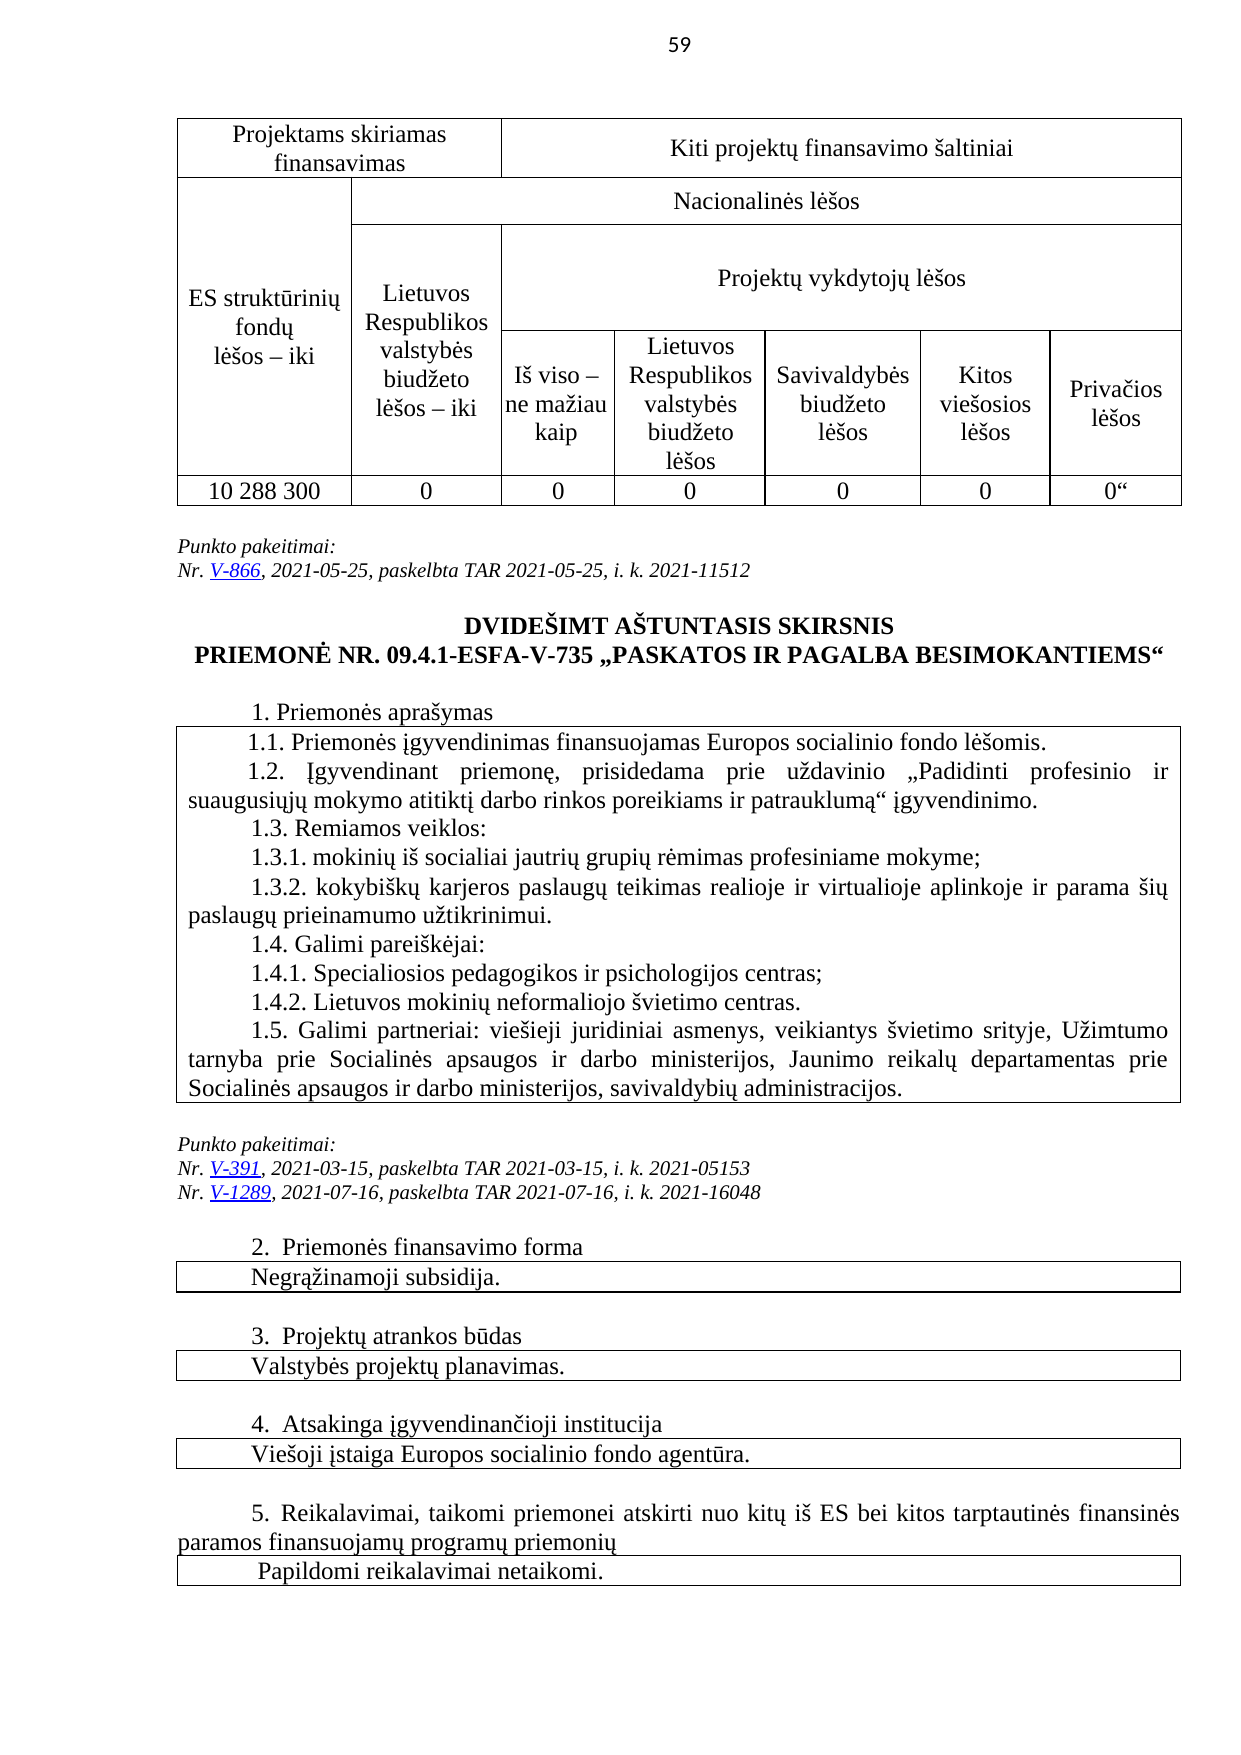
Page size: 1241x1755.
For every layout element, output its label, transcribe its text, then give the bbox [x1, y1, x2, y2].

table_cell 0“ [1051, 476, 1181, 505]
table_cell 0 [921, 476, 1049, 505]
table_header Projektams skiriamas finansavimas [178, 119, 501, 177]
table_cell Savivaldybės biudžeto lėšos [766, 331, 920, 475]
table_cell 0 [502, 476, 614, 505]
table_cell 0 [766, 476, 920, 505]
table_header Negrąžinamoji subsidija. [177, 1262, 1180, 1291]
text 5. Reikalavimai, taikomi priemonei atskirti nuo kitų iš ES bei kitos tarptautinės finansinės paramos finansuojamų programų priemonių [177, 1498, 1181, 1555]
table_cell Projektų vykdytojų lėšos [502, 225, 1181, 330]
text Nr. V-866, 2021-05-25, paskelbta TAR 2021-05-25, i. k. 2021-11512 [177, 558, 1181, 582]
table_cell Privačios lėšos [1051, 331, 1181, 475]
table_header Valstybės projektų planavimas. [177, 1351, 1180, 1380]
table_cell 10 288 300 [178, 476, 351, 505]
table_cell Nacionalinės lėšos [352, 178, 1181, 224]
text Punkto pakeitimai: [177, 534, 1181, 558]
text 1. Priemonės aprašymas [251, 697, 1181, 726]
text 2. Priemonės finansavimo forma [251, 1232, 1181, 1261]
table_header 1.1. Priemonės įgyvendinimas finansuojamas Europos socialinio fondo lėšomis. [177, 727, 1180, 756]
table_cell Kitos viešosios lėšos [921, 331, 1049, 475]
text PRIEMONĖ NR. 09.4.1-ESFA-V-735 „PASKATOS IR PAGALBA BESIMOKANTIEMS“ [177, 640, 1181, 669]
table_cell 1.2. Įgyvendinant priemonę, prisidedama prie uždavinio „Padidinti profesinio ir suaugusiųjų mokymo atitiktį darbo rinkos poreikiams ir patrauklumą“ įgyvendinimo. [177, 756, 1180, 813]
text 3. Projektų atrankos būdas [251, 1321, 1181, 1350]
table_header Kiti projektų finansavimo šaltiniai [502, 119, 1181, 177]
table_cell 0 [352, 476, 501, 505]
text Nr. V-391, 2021-03-15, paskelbta TAR 2021-03-15, i. k. 2021-05153 [177, 1156, 1181, 1179]
table_cell 1.3. Remiamos veiklos: 1.3.1. mokinių iš socialiai jautrių grupių rėmimas profesiniame mokyme; 1.3.2. kokybiškų karjeros paslaugų teikimas realioje ir virtualioje aplinkoje ir parama šių paslaugų prieinamumo užtikrinimui. [177, 814, 1180, 929]
text DVIDEŠIMT AŠTUNTASIS SKIRSNIS [177, 611, 1181, 640]
table_header Papildomi reikalavimai netaikomi. [178, 1556, 1180, 1585]
table_cell ES struktūrinių fondų lėšos – iki [178, 178, 351, 475]
text Nr. V-1289, 2021-07-16, paskelbta TAR 2021-07-16, i. k. 2021-16048 [177, 1179, 1181, 1204]
table_header Viešoji įstaiga Europos socialinio fondo agentūra. [177, 1439, 1180, 1468]
text Punkto pakeitimai: [177, 1131, 1181, 1156]
text 4. Atsakinga įgyvendinančioji institucija [251, 1409, 1181, 1438]
table_cell Lietuvos Respublikos valstybės biudžeto lėšos [615, 331, 764, 475]
table_cell 1.5. Galimi partneriai: viešieji juridiniai asmenys, veikiantys švietimo srityje, Užimtumo tarnyba prie Socialinės apsaugos ir darbo ministerijos, Jaunimo reikalų departamentas prie Socialinės apsaugos ir darbo ministerijos, savivaldybių administracijos. [177, 1015, 1180, 1102]
table_cell Iš viso – ne mažiau kaip [502, 331, 614, 475]
table_cell 0 [615, 476, 764, 505]
table_cell Lietuvos Respublikos valstybės biudžeto lėšos – iki [352, 225, 501, 475]
table_cell 1.4. Galimi pareiškėjai: 1.4.1. Specialiosios pedagogikos ir psichologijos centras; 1.4.2. Lietuvos mokinių neformaliojo švietimo centras. [177, 929, 1180, 1015]
